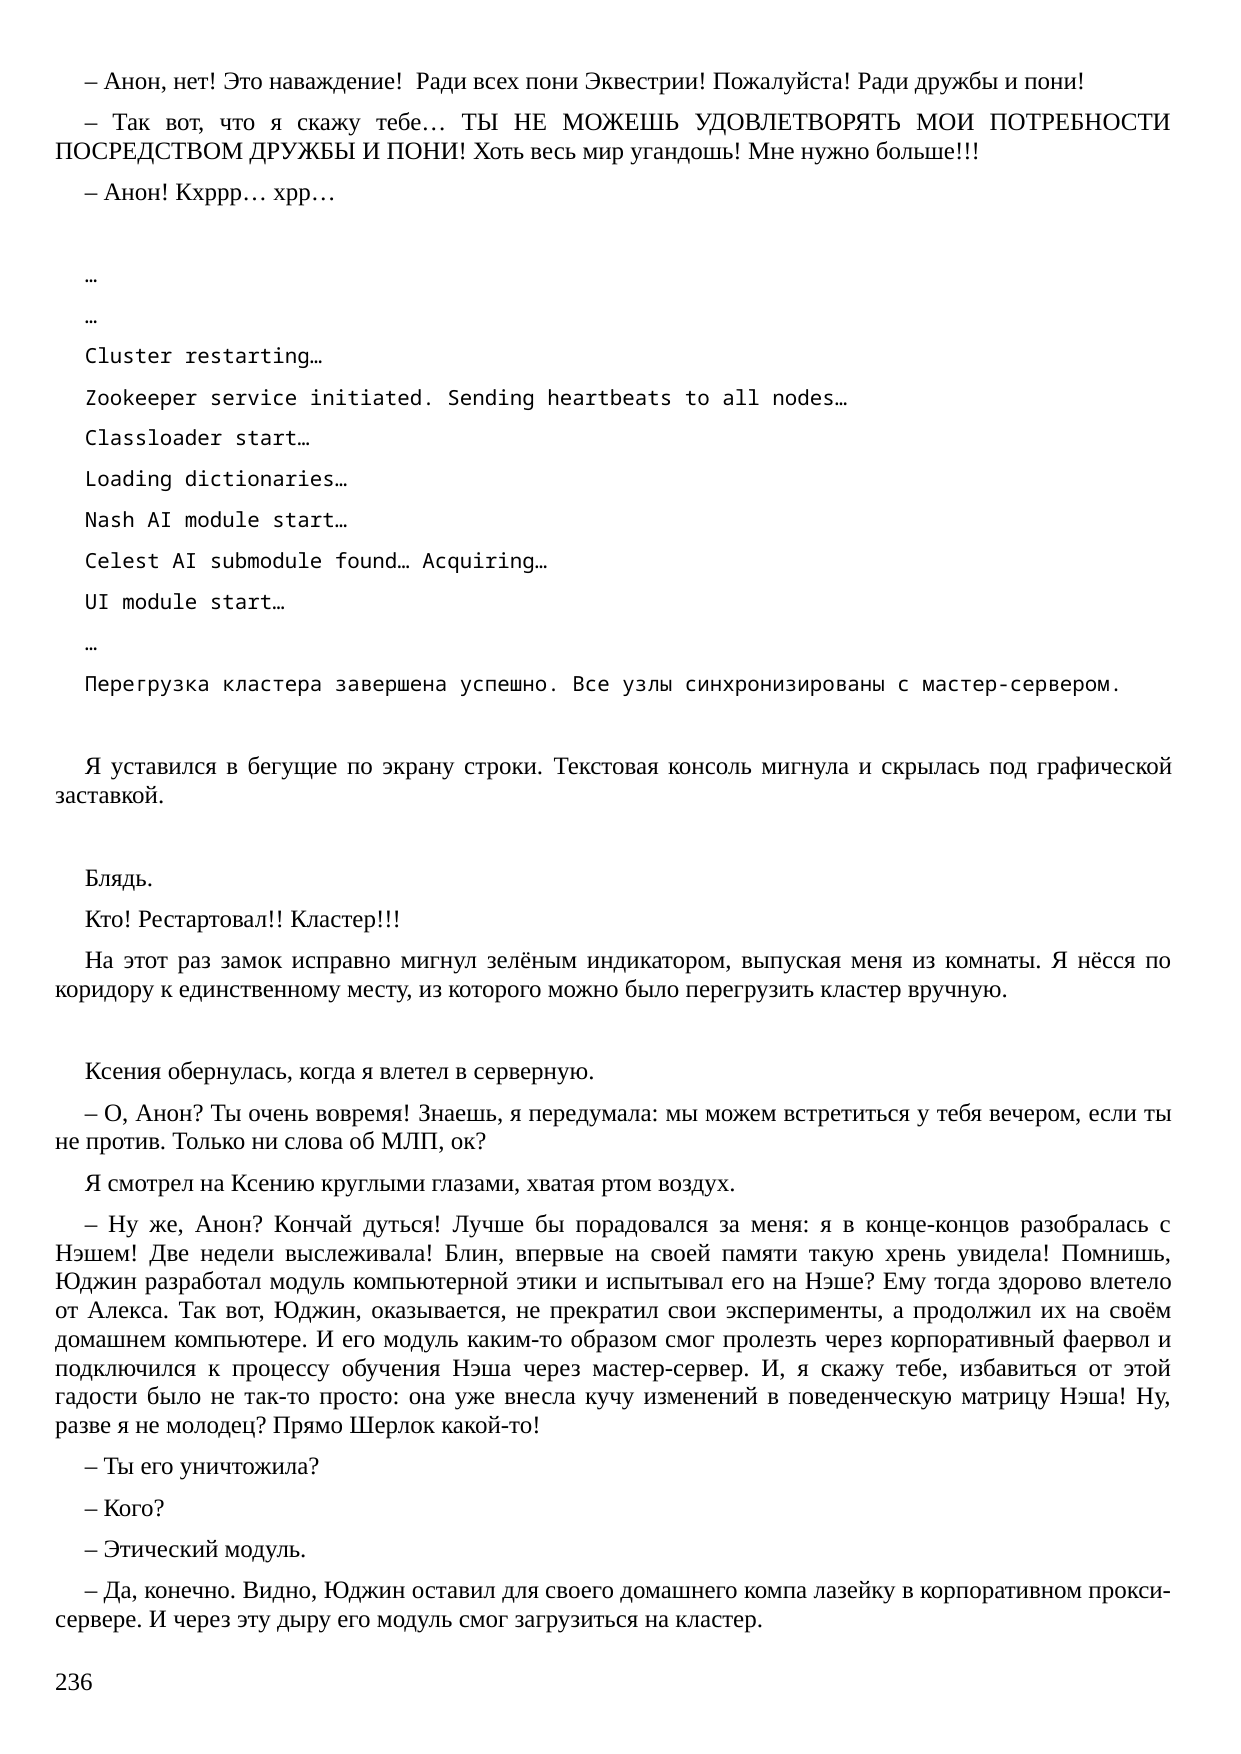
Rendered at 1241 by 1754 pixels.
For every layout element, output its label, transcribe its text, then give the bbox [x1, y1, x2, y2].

text Перегрузка кластера завершена успешно. Все узлы синхронизированы с мастер-сервером. [55, 669, 1173, 698]
text … [55, 260, 1173, 288]
text Loading dictionaries… [55, 464, 1173, 493]
text … [55, 301, 1173, 329]
text – Ты его уничтожила? [55, 1451, 1173, 1480]
text Я уставился в бегущие по экрану строки. Текстовая консоль мигнула и скрылась под графической заставкой. [55, 751, 1173, 809]
text – Ну же, Анон? Кончай дуться! Лучше бы порадовался за меня: я в конце-концов разобралась с Нэшем! Две недели выслеживала! Блин, впервые на своей памяти такую хрень увидела! Помнишь, Юджин разработал модуль компьютерной этики и испытывал его на Нэше? Ему тогда здорово влетело от Алекса. Так вот, Юджин, оказывается, не прекратил свои эксперименты, а продолжил их на своём домашнем компьютере. И его модуль каким-то образом смог пролезть через корпоративный фаервол и подключился к процессу обучения Нэша через мастер-сервер. И, я скажу тебе, избавиться от этой гадости было не так-то просто: она уже внесла кучу изменений в поведенческую матрицу Нэша! Ну, разве я не молодец? Прямо Шерлок какой-то! [55, 1209, 1173, 1439]
text – Кого? [55, 1493, 1173, 1521]
text Я смотрел на Ксению круглыми глазами, хватая ртом воздух. [55, 1168, 1173, 1196]
text – Этический модуль. [55, 1534, 1173, 1563]
text Nash AI module start… [55, 505, 1173, 534]
text Classloader start… [55, 423, 1173, 452]
text Cluster restarting… [55, 342, 1173, 370]
text Ксения обернулась, когда я влетел в серверную. [55, 1056, 1173, 1085]
text UI module start… [55, 587, 1173, 616]
text Zookeeper service initiated. Sending heartbeats to all nodes… [55, 383, 1173, 411]
text … [55, 628, 1173, 657]
text – Анон, нет! Это наваждение! Ради всех пони Эквестрии! Пожалуйста! Ради дружбы и пони! [55, 66, 1173, 95]
text Кто! Рестартовал!! Кластер!!! [55, 904, 1173, 933]
text – Анон! Кхррр… хрр… [55, 177, 1173, 206]
text На этот раз замок исправно мигнул зелёным индикатором, выпуская меня из комнаты. Я нёсся по коридору к единственному месту, из которого можно было перегрузить кластер вручную. [55, 945, 1173, 1003]
text Блядь. [55, 863, 1173, 891]
text Celest AI submodule found… Acquiring… [55, 546, 1173, 575]
text – Да, конечно. Видно, Юджин оставил для своего домашнего компа лазейку в корпоративном прокси-сервере. И через эту дыру его модуль смог загрузиться на кластер. [55, 1575, 1173, 1633]
text – Так вот, что я скажу тебе… ТЫ НЕ МОЖЕШЬ УДОВЛЕТВОРЯТЬ МОИ ПОТРЕБНОСТИ ПОСРЕДСТВОМ ДРУЖБЫ И ПОНИ! Хоть весь мир угандошь! Мне нужно больше!!! [55, 107, 1173, 165]
text – О, Анон? Ты очень вовремя! Знаешь, я передумала: мы можем встретиться у тебя вечером, если ты не против. Только ни слова об МЛП, ок? [55, 1098, 1173, 1155]
